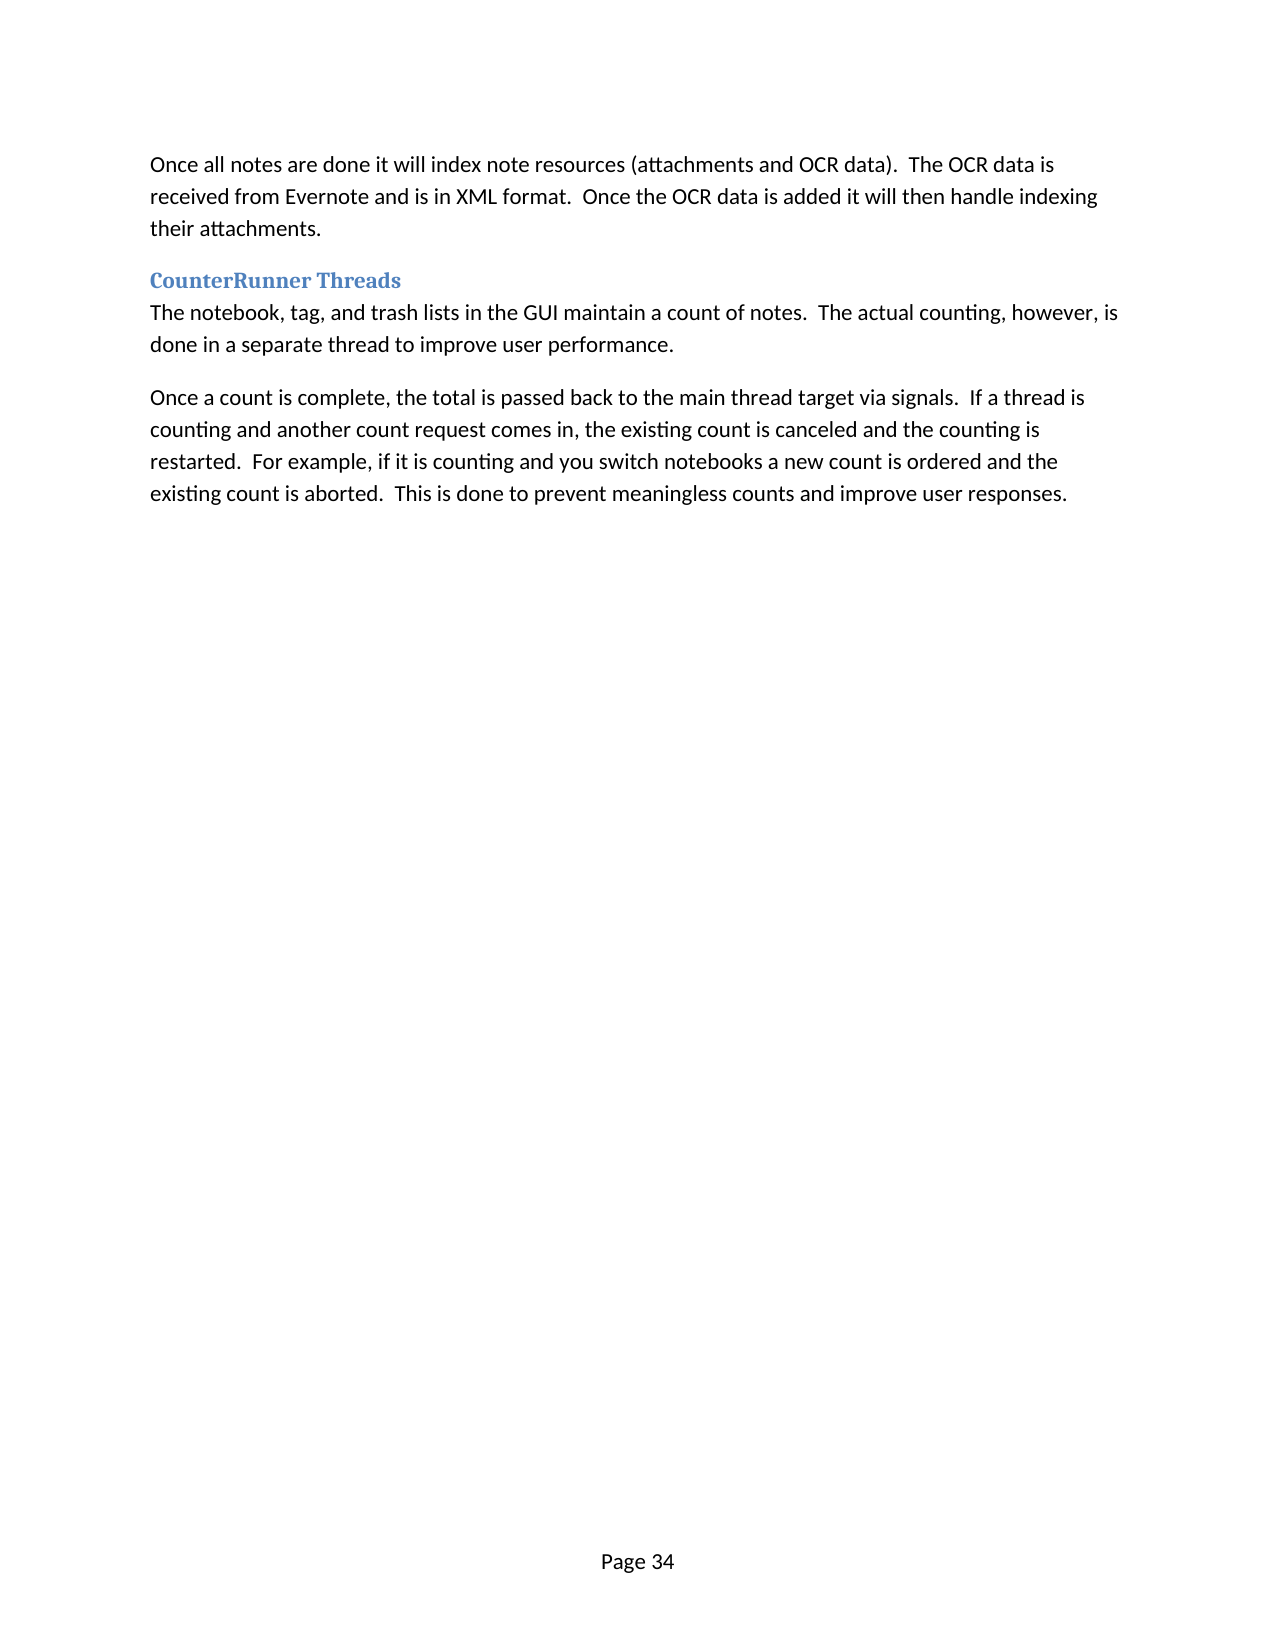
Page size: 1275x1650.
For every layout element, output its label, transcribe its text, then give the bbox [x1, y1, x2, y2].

subtitle CounterRunner Threads [150, 267, 1125, 294]
text The notebook, tag, and trash lists in the GUI maintain a count of notes. The actual counting, however, is done in a separate thread to improve user performance. [150, 298, 1125, 358]
text Once all notes are done it will index note resources (attachments and OCR data). The OCR data is received from Evernote and is in XML format. Once the OCR data is added it will then handle indexing their attachments. [150, 150, 1125, 242]
text Once a count is complete, the total is passed back to the main thread target via signals. If a thread is counting and another count request comes in, the existing count is canceled and the counting is restarted. For example, if it is counting and you switch notebooks a new count is ordered and the existing count is aborted. This is done to prevent meaningless counts and improve user responses. [150, 383, 1125, 507]
